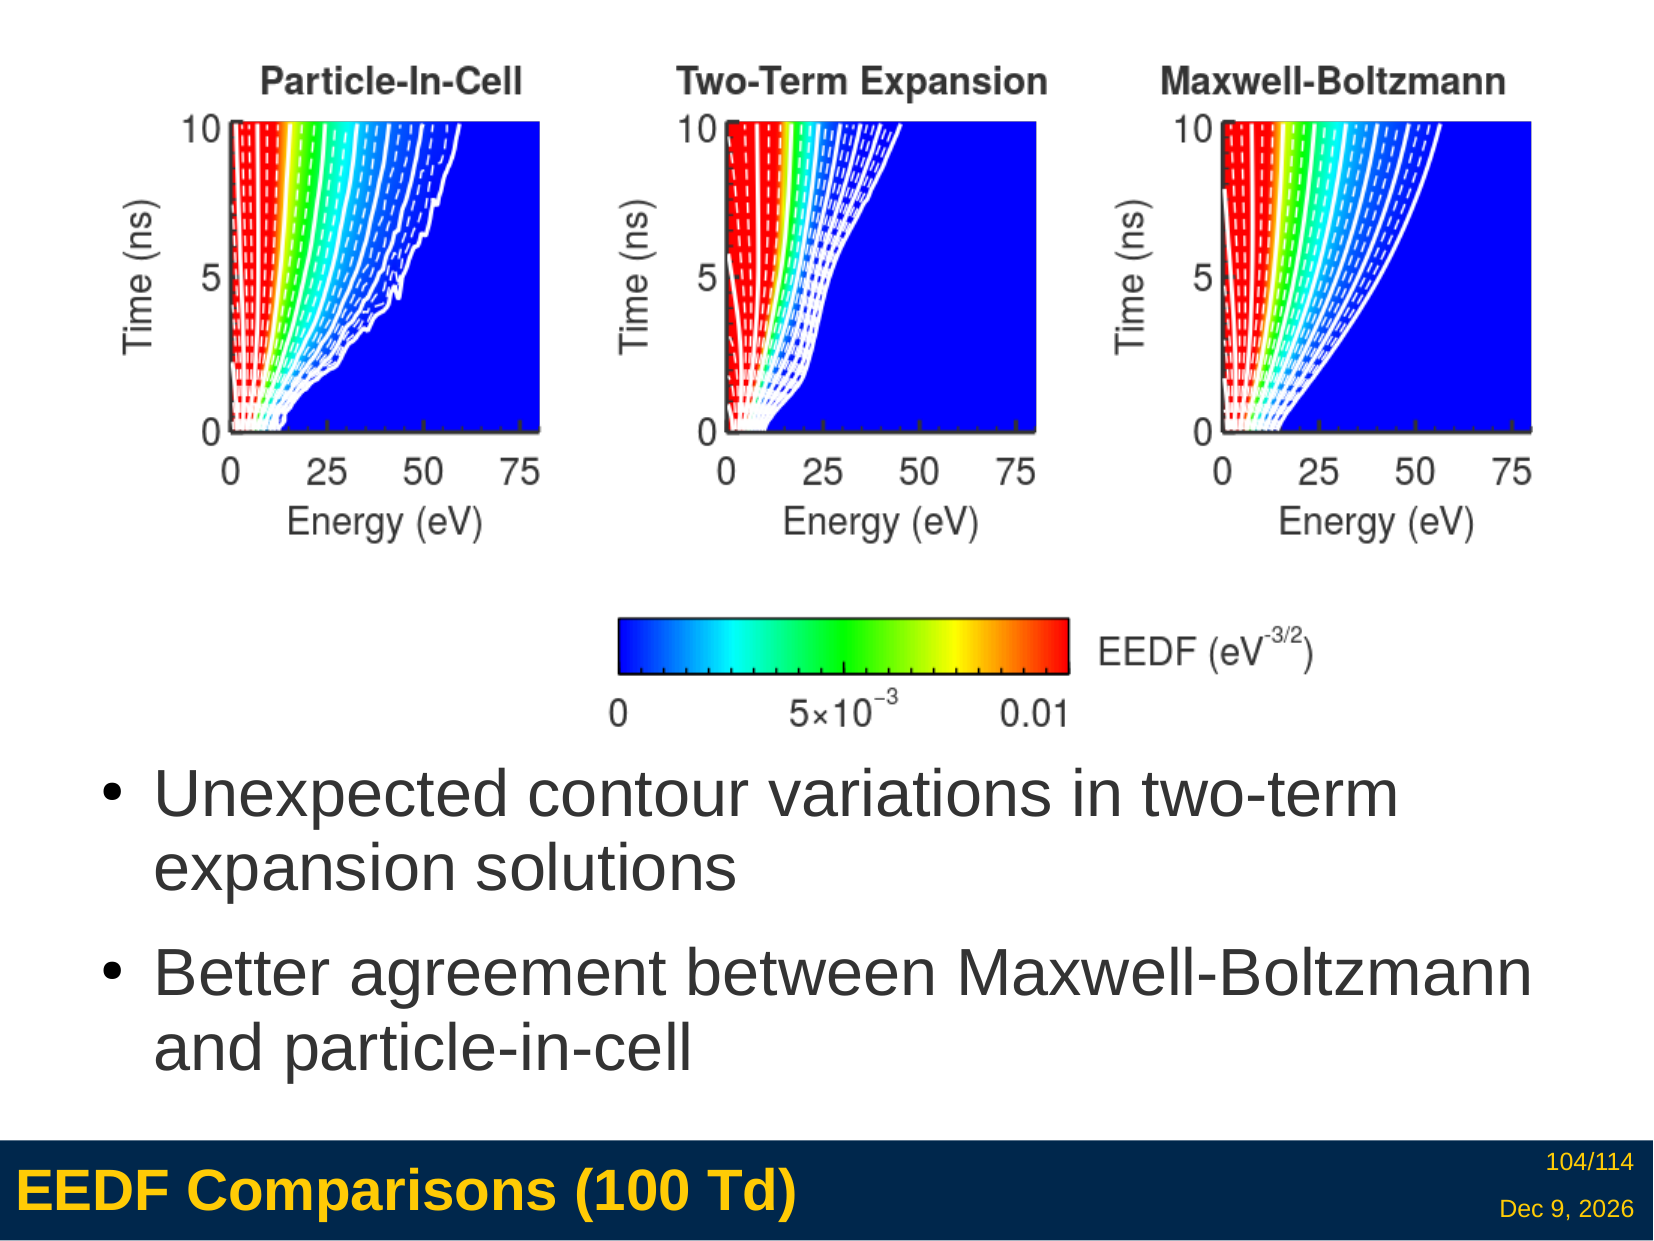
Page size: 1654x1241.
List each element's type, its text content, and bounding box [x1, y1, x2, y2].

list Unexpected contour variations in two-term expansion solutions Better agreement between Maxwell-Boltzmann and particle-in-cell [82, 750, 1571, 1090]
picture [81, 57, 1569, 733]
title EEDF Comparisons (100 Td) [14, 1140, 1380, 1241]
